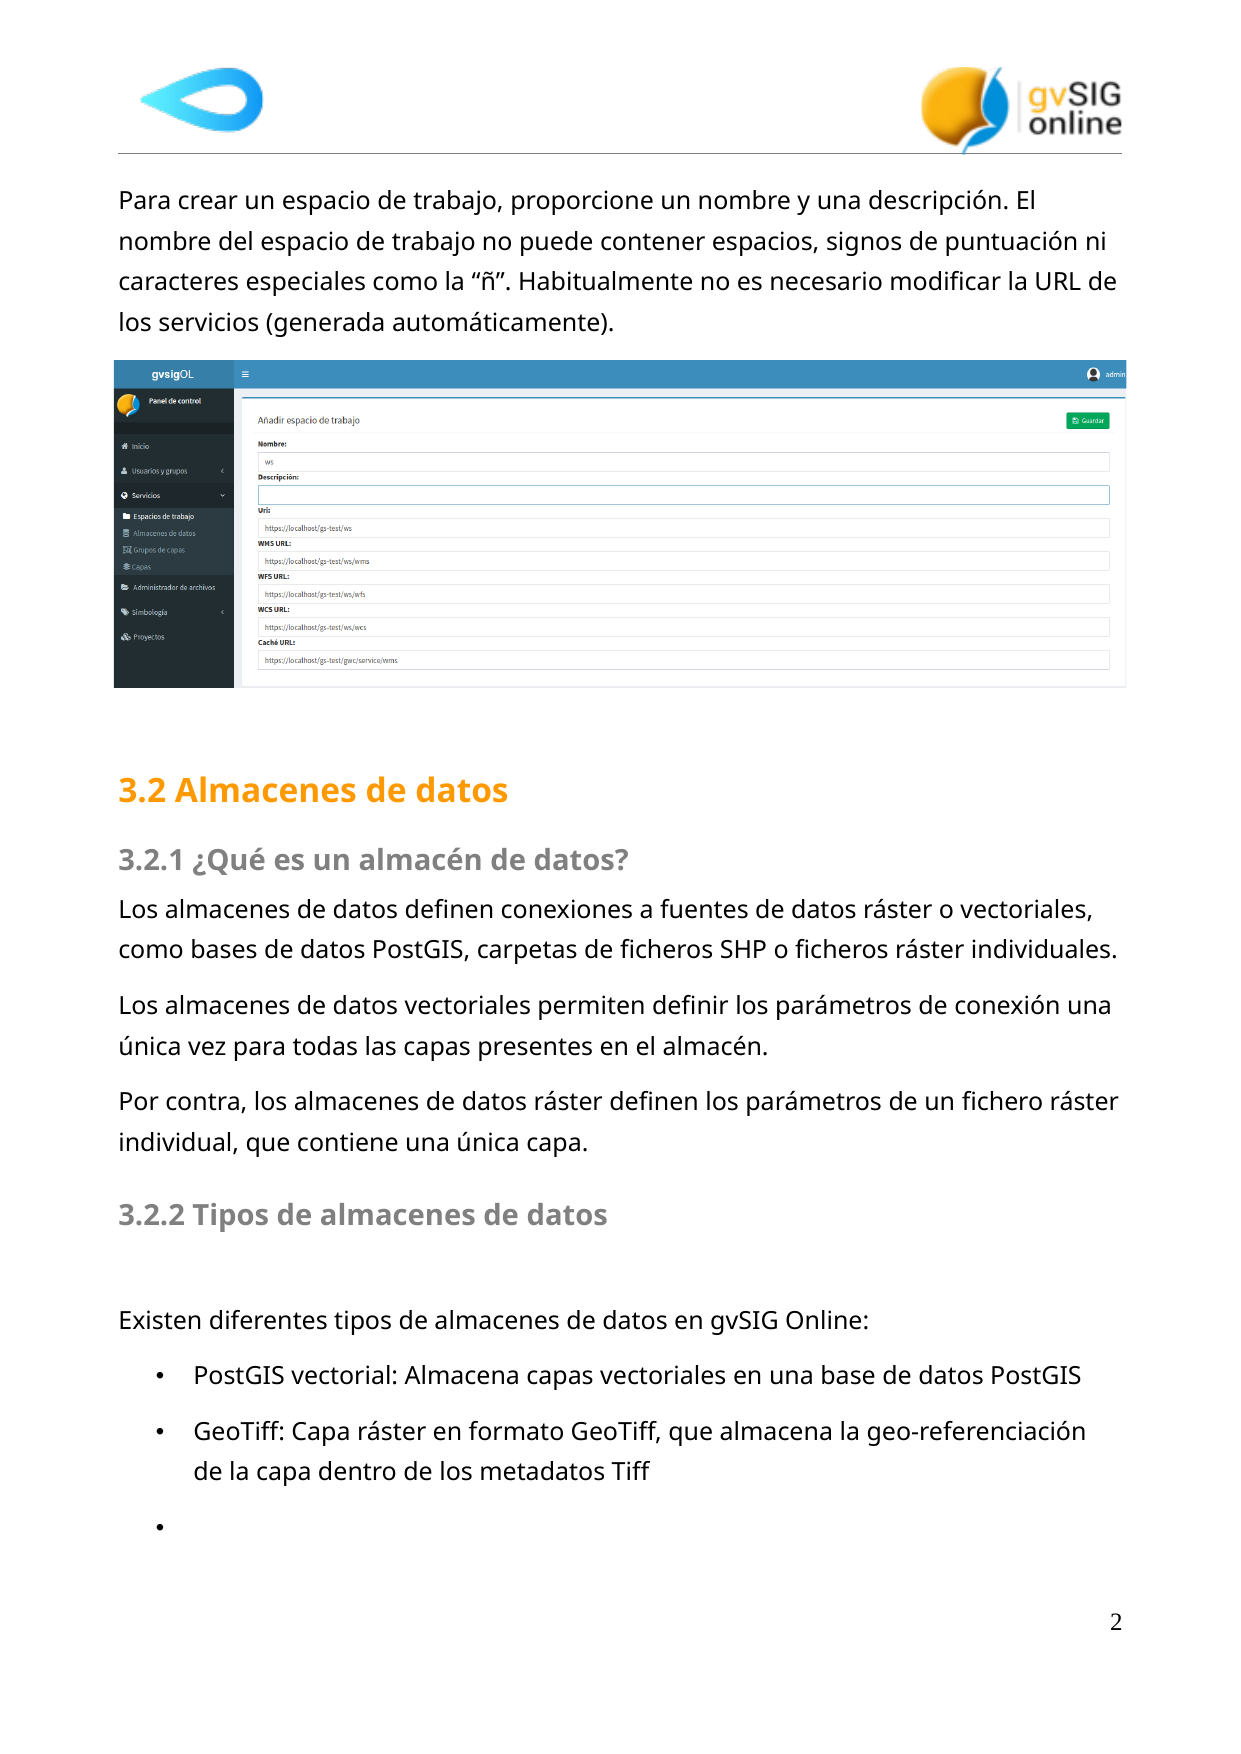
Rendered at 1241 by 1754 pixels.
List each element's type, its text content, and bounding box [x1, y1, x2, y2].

picture [120, 57, 284, 149]
text Por contra, los almacenes de datos ráster definen los parámetros de un fichero ráster individual, que contiene una única capa. [118, 1084, 1122, 1159]
subtitle 3.2 Almacenes de datos [118, 766, 1122, 812]
text Los almacenes de datos vectoriales permiten definir los parámetros de conexión una única vez para todas las capas presentes en el almacén. [118, 988, 1122, 1062]
picture [921, 67, 1122, 155]
list GeoTiff: Capa ráster en formato GeoTiff, que almacena la geo-referenciación de la capa dentro de los metadatos Tiff [156, 1413, 1122, 1488]
text Existen diferentes tipos de almacenes de datos en gvSIG Online: [118, 1302, 1122, 1336]
subtitle 3.2.2 Tipos de almacenes de datos [118, 1195, 1122, 1234]
list PostGIS vectorial: Almacena capas vectoriales en una base de datos PostGIS [156, 1358, 1122, 1392]
text Los almacenes de datos definen conexiones a fuentes de datos ráster o vectoriales, como bases de datos PostGIS, carpetas de ficheros SHP o ficheros ráster individuales. [118, 891, 1122, 966]
subtitle 3.2.1 ¿Qué es un almacén de datos? [118, 839, 1122, 879]
picture [113, 360, 1127, 688]
text Para crear un espacio de trabajo, proporcione un nombre y una descripción. El nombre del espacio de trabajo no puede contener espacios, signos de puntuación ni caracteres especiales como la “ñ”. Habitualmente no es necesario modificar la URL de los servicios (generada automáticamente). [118, 182, 1122, 339]
